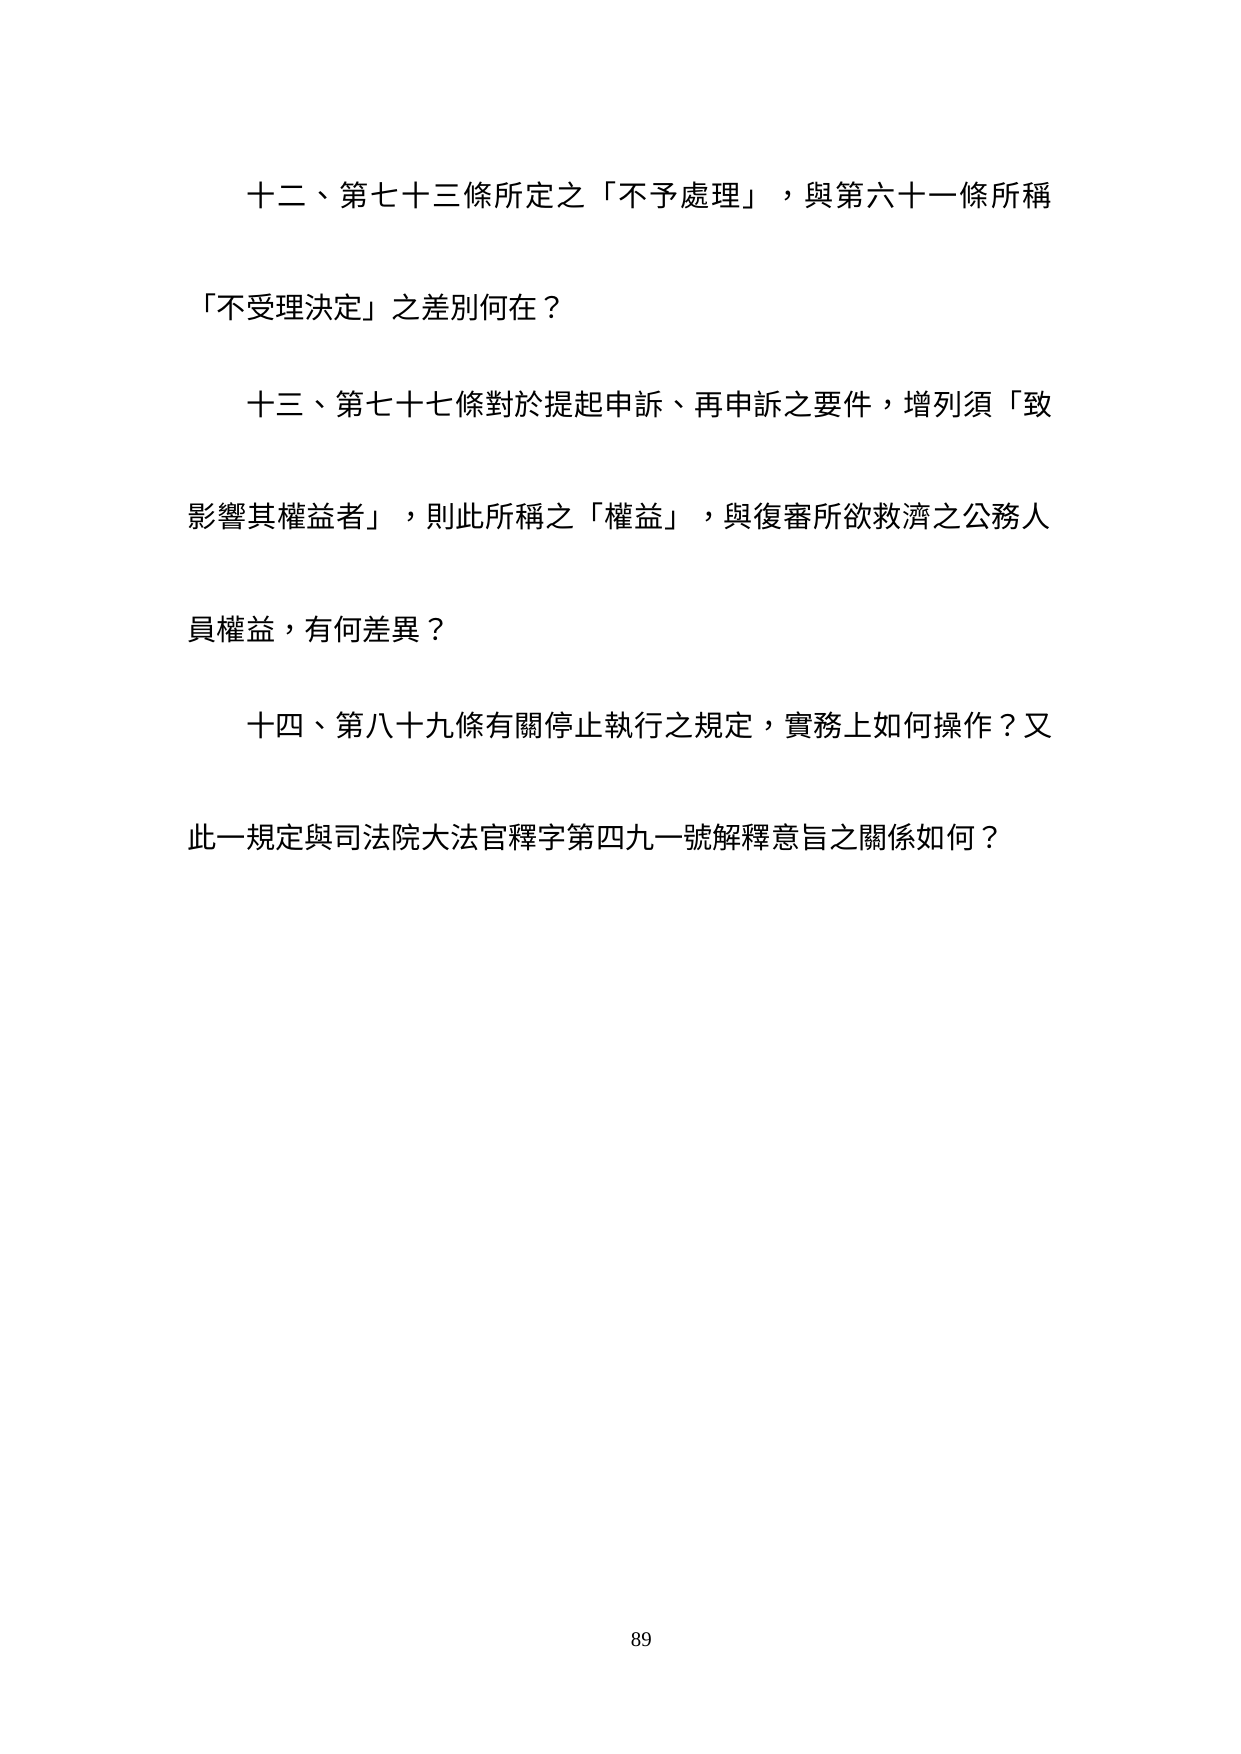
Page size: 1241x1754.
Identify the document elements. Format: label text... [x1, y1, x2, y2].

text 十三、第七十七條對於提起申訴、再申訴之要件，增列須「致影響其權益者」，則此所稱之「權益」，與復審所欲救濟之公務人員權益，有何差異？ [187, 359, 1053, 659]
text 十四、第八十九條有關停止執行之規定，實務上如何操作？又此一規定與司法院大法官釋字第四九一號解釋意旨之關係如何？ [187, 680, 1053, 867]
text 十二、第七十三條所定之「不予處理」，與第六十一條所稱「不受理決定」之差別何在？ [187, 150, 1053, 337]
